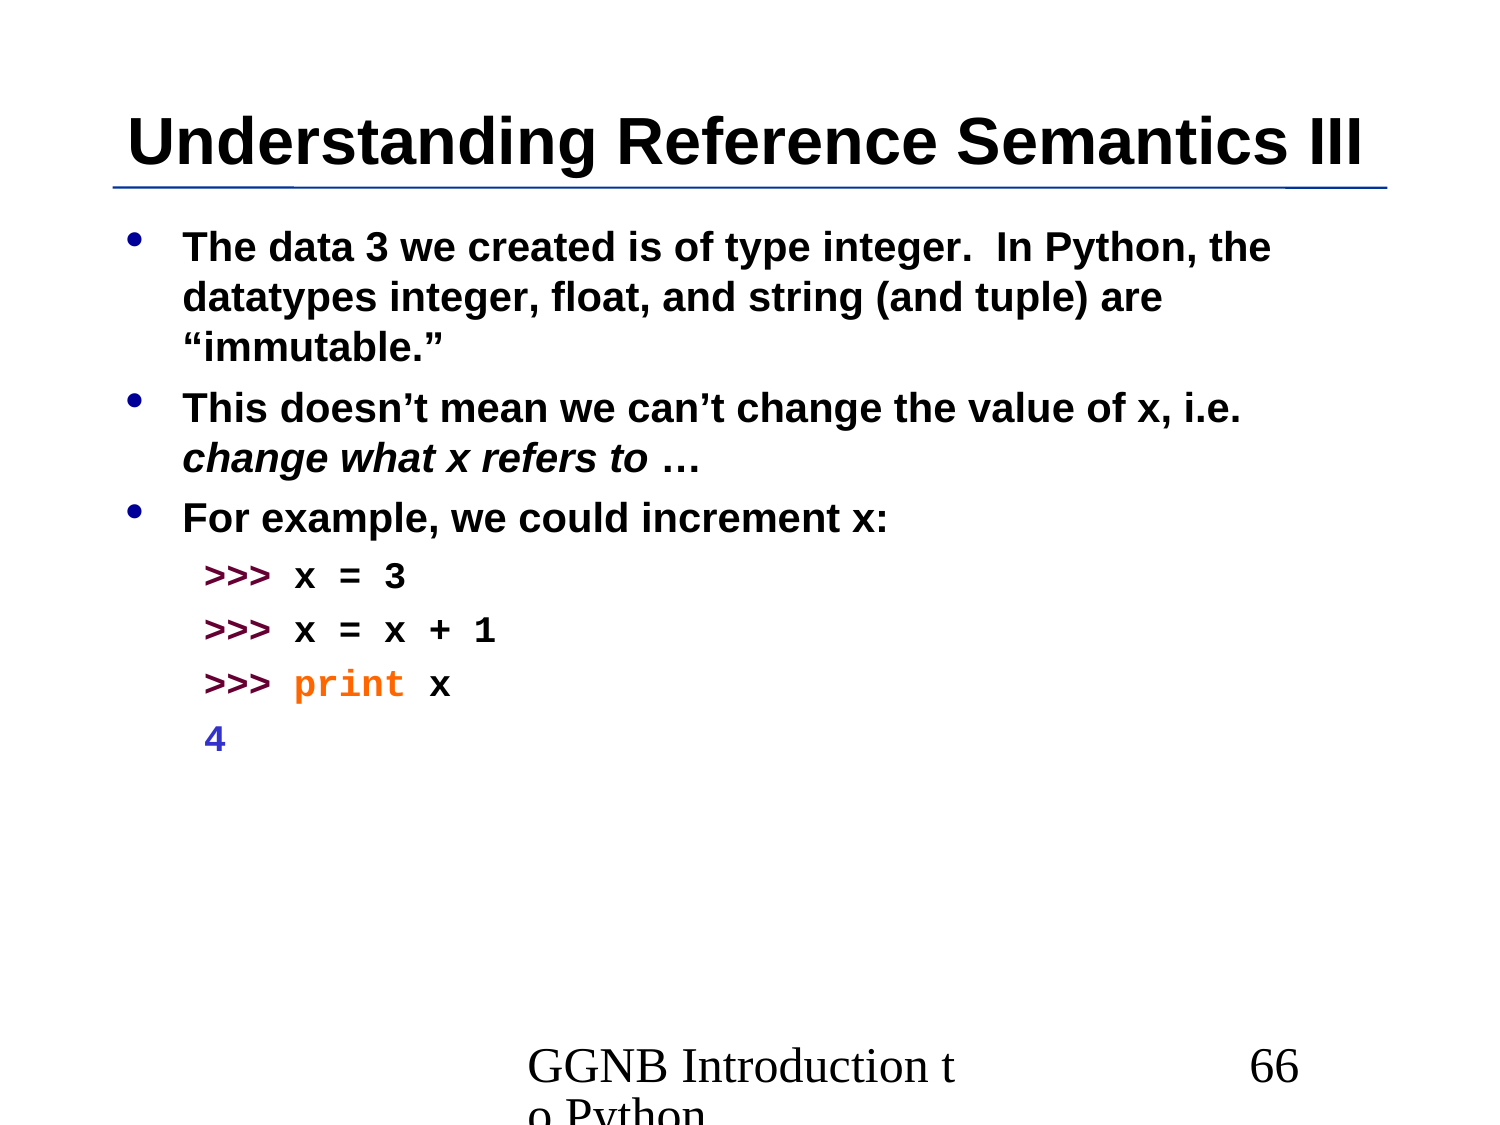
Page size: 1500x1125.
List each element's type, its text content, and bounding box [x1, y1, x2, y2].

title Understanding Reference Semantics III [112, 89, 1388, 185]
list The data 3 we created is of type integer. In Python, the datatypes integer, float, and string (and tuple) are “immutable.” This doesn’t mean we can’t change the value of x, i.e. change what x refers to … For example, we could increment x: >>> x = 3 >>> x = x + 1 >>> print x 4 [112, 212, 1388, 963]
